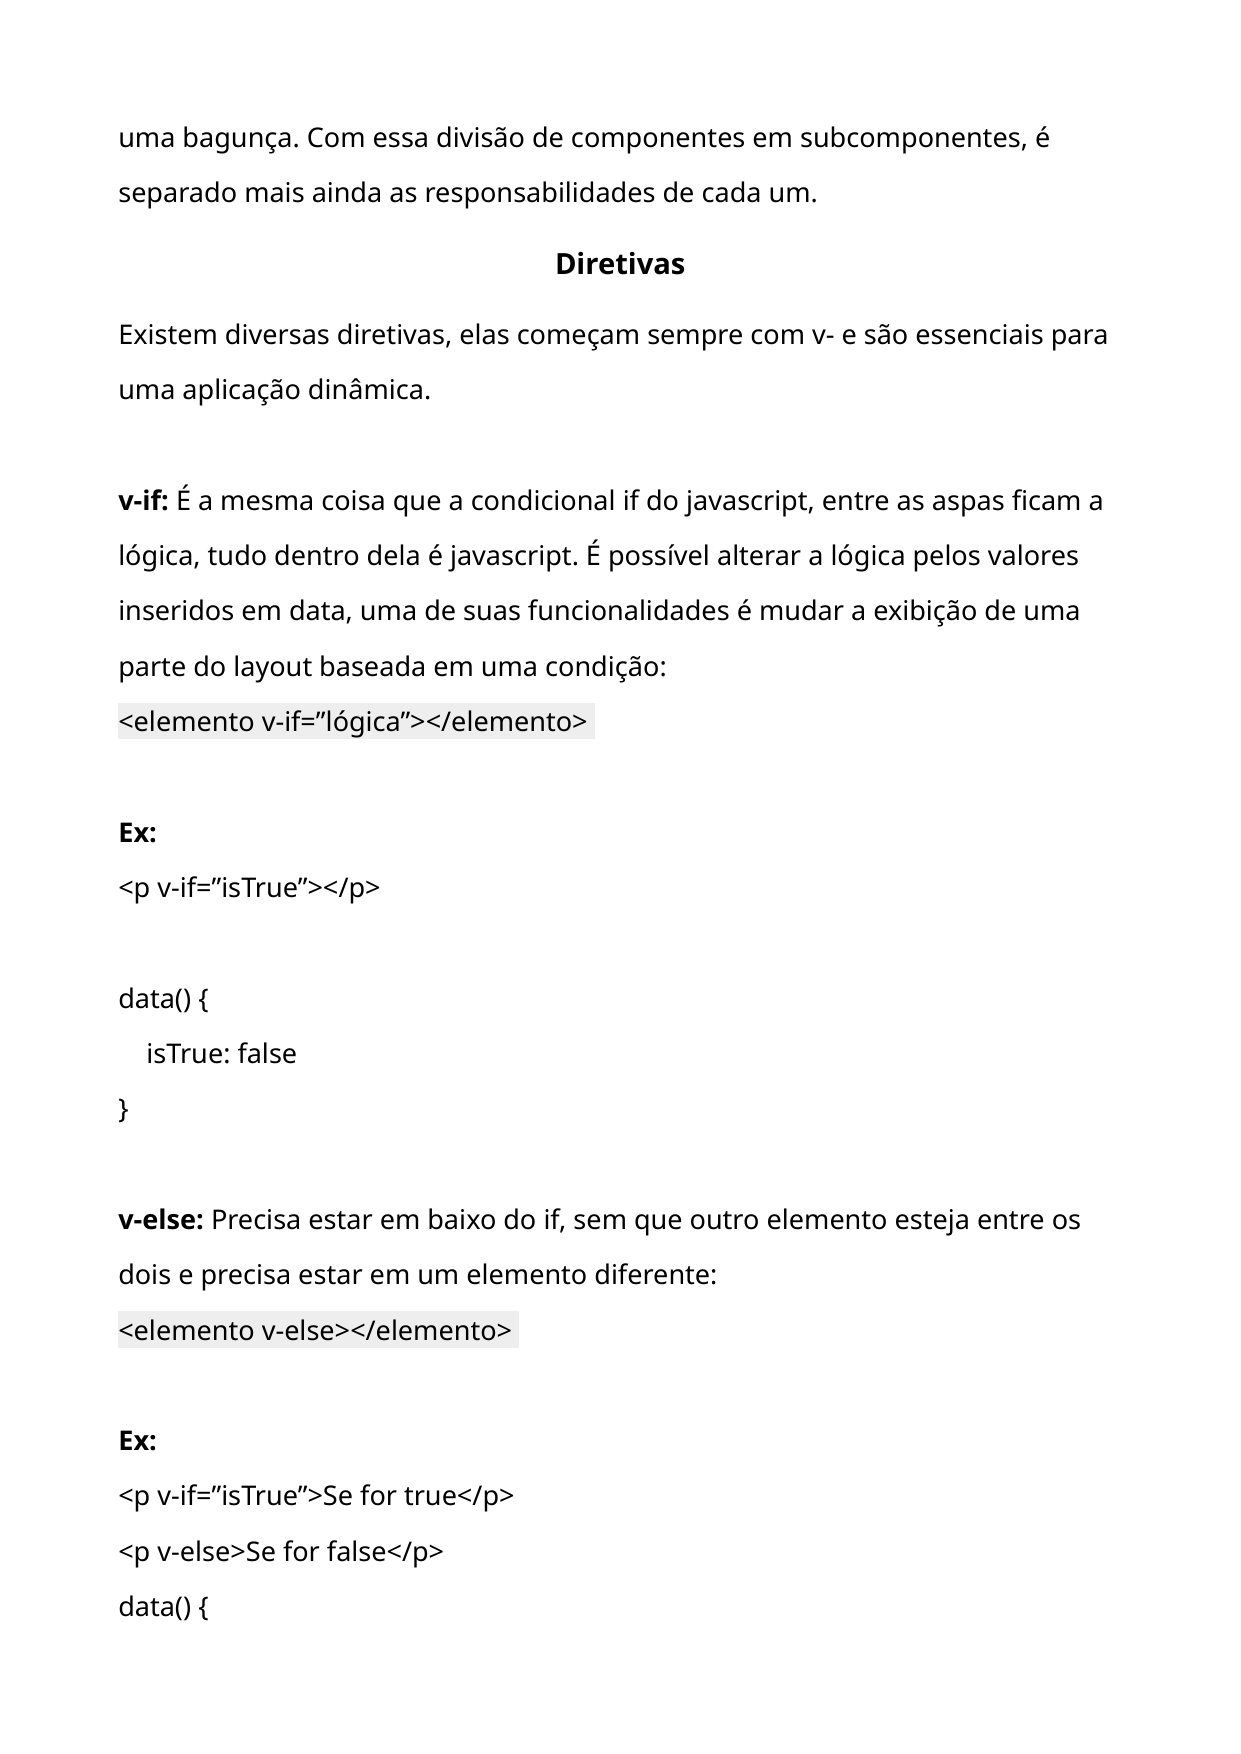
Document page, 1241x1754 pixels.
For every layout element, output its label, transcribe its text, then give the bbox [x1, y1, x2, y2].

text Ex: [118, 1422, 1122, 1458]
text <p v-else>Se for false</p> [118, 1532, 1122, 1569]
text Ex: [118, 813, 1122, 850]
text <p v-if=”isTrue”>Se for true</p> [118, 1477, 1122, 1514]
text data() { [118, 979, 1122, 1016]
text v-else: Precisa estar em baixo do if, sem que outro elemento esteja entre os dois e precisa estar em um elemento diferente: [118, 1200, 1122, 1292]
text <elemento v-if=”lógica”></elemento> [118, 702, 1122, 739]
text v-if: É a mesma coisa que a condicional if do javascript, entre as aspas ficam a lógica, tudo dentro dela é javascript. É possível alterar a lógica pelos valores inseridos em data, uma de suas funcionalidades é mudar a exibição de uma parte do layout baseada em uma condição: [118, 481, 1122, 684]
text data() { [118, 1587, 1122, 1624]
text Existem diversas diretivas, elas começam sempre com v- e são essenciais para uma aplicação dinâmica. [118, 315, 1122, 407]
text uma bagunça. Com essa divisão de componentes em subcomponentes, é separado mais ainda as responsabilidades de cada um. [118, 118, 1122, 210]
text } [118, 1090, 1122, 1127]
subtitle Diretivas [118, 243, 1122, 283]
text isTrue: false [118, 1034, 1122, 1071]
text <p v-if=”isTrue”></p> [118, 868, 1122, 905]
text <elemento v-else></elemento> [118, 1311, 1122, 1348]
